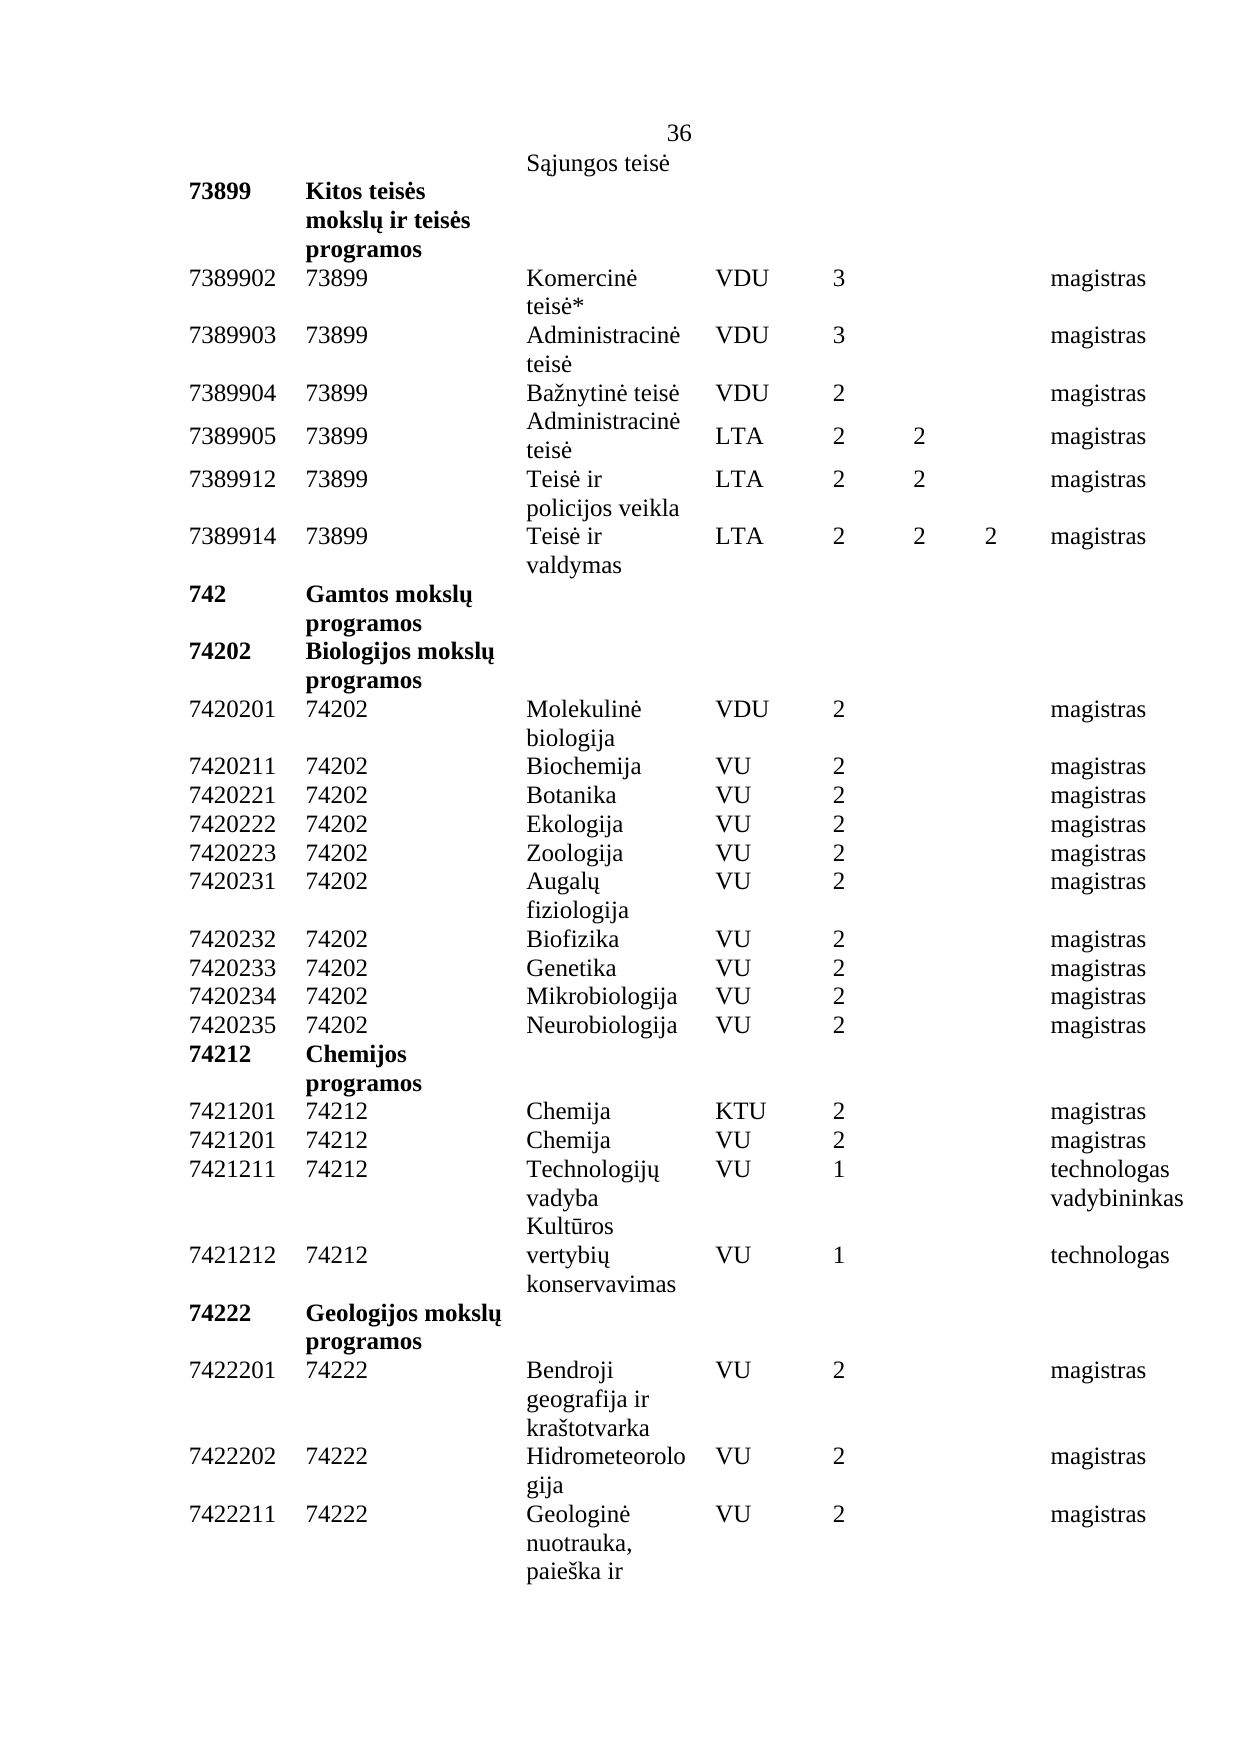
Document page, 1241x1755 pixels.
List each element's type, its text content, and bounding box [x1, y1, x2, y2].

table_cell [1197, 1154, 1202, 1211]
table_cell [1197, 1211, 1202, 1298]
table_cell [1202, 1125, 1207, 1154]
table_cell 74202 [294, 838, 515, 866]
table_cell [973, 694, 1039, 751]
table_cell [973, 378, 1039, 406]
table_cell 7389904 [177, 378, 294, 406]
table_cell 74222 [294, 1355, 515, 1441]
table_cell [902, 751, 973, 780]
table_cell 74202 [294, 981, 515, 1010]
table_cell 7420232 [177, 924, 294, 953]
table_cell 7420235 [177, 1010, 294, 1039]
table_cell magistras [1039, 924, 1197, 953]
table_cell [1197, 1010, 1202, 1039]
table_cell 7422211 [177, 1499, 294, 1585]
table_cell [1197, 176, 1202, 263]
table_cell 2 [973, 521, 1039, 579]
table_cell Administracinė teisė [515, 406, 704, 464]
table_cell 2 [821, 1125, 902, 1154]
table_cell [973, 1125, 1039, 1154]
table_cell [902, 1298, 973, 1355]
table_cell VU [704, 809, 821, 838]
table_cell [704, 176, 821, 263]
table_cell [1202, 579, 1207, 636]
table_cell magistras [1039, 320, 1197, 378]
table_cell 2 [821, 378, 902, 406]
table_cell 7420223 [177, 838, 294, 866]
table_cell 1 [821, 1211, 902, 1298]
table_cell [1197, 953, 1202, 981]
table_cell [1197, 1125, 1202, 1154]
table_cell 73899 [177, 176, 294, 263]
table_cell VU [704, 866, 821, 924]
table_cell 74202 [294, 1010, 515, 1039]
table_cell [902, 148, 973, 176]
table_cell VDU [704, 378, 821, 406]
table_cell [1197, 148, 1202, 176]
table_cell magistras [1039, 406, 1197, 464]
table_cell 74202 [177, 636, 294, 694]
table_cell Biochemija [515, 751, 704, 780]
table_cell 74212 [294, 1211, 515, 1298]
table_cell magistras [1039, 694, 1197, 751]
table_cell 1 [821, 1154, 902, 1211]
table_cell [704, 636, 821, 694]
table_cell 74202 [294, 924, 515, 953]
table_cell Gamtos mokslų programos [294, 579, 515, 636]
table_cell technologas [1039, 1211, 1197, 1298]
table_cell [515, 579, 704, 636]
table_cell [973, 1298, 1039, 1355]
table_cell Teisė ir policijos veikla [515, 464, 704, 521]
table_cell magistras [1039, 464, 1197, 521]
table_cell [973, 1039, 1039, 1096]
table_cell [704, 148, 821, 176]
table_cell Biofizika [515, 924, 704, 953]
table_cell 74202 [294, 866, 515, 924]
table_cell [1202, 751, 1207, 780]
table_cell 2 [821, 838, 902, 866]
table_cell [1197, 378, 1202, 406]
table_cell [902, 320, 973, 378]
table_cell LTA [704, 406, 821, 464]
table_cell [1197, 1096, 1202, 1125]
table_cell [821, 148, 902, 176]
table_cell 7420234 [177, 981, 294, 1010]
table_cell magistras [1039, 1355, 1197, 1441]
table_cell Biologijos mokslų programos [294, 636, 515, 694]
table_cell [821, 176, 902, 263]
table_cell LTA [704, 464, 821, 521]
table_cell [1202, 924, 1207, 953]
table_cell 73899 [294, 378, 515, 406]
table_cell [1202, 464, 1207, 521]
table_cell [973, 1211, 1039, 1298]
table_cell [821, 579, 902, 636]
table_cell [973, 981, 1039, 1010]
table_cell 742 [177, 579, 294, 636]
table_cell 2 [821, 1010, 902, 1039]
table_cell [1202, 1499, 1207, 1585]
table_cell [973, 1441, 1039, 1499]
table_cell magistras [1039, 1499, 1197, 1585]
table_cell [704, 579, 821, 636]
table_cell technologas vadybininkas [1039, 1154, 1197, 1211]
table_cell 7389914 [177, 521, 294, 579]
table_cell Chemija [515, 1125, 704, 1154]
table_cell 2 [821, 866, 902, 924]
table_cell Kultūros vertybių konservavimas [515, 1211, 704, 1298]
table_cell [1039, 148, 1197, 176]
table_cell [973, 1355, 1039, 1441]
table_cell [1197, 1039, 1202, 1096]
table_cell 7420221 [177, 780, 294, 809]
table_cell [973, 263, 1039, 320]
table_cell 2 [821, 694, 902, 751]
table_cell [704, 1298, 821, 1355]
table_cell Molekulinė biologija [515, 694, 704, 751]
table_cell [704, 1039, 821, 1096]
table_cell [1197, 464, 1202, 521]
table_cell [973, 579, 1039, 636]
table_cell [1197, 406, 1202, 464]
table_cell [515, 636, 704, 694]
table_cell Geologinė nuotrauka, paieška ir [515, 1499, 704, 1585]
table_cell [902, 780, 973, 809]
table_cell 7420231 [177, 866, 294, 924]
table_cell [973, 1010, 1039, 1039]
table_cell magistras [1039, 866, 1197, 924]
table_cell VU [704, 924, 821, 953]
table_cell [902, 378, 973, 406]
table_cell [1039, 636, 1197, 694]
table_cell [1202, 1154, 1207, 1211]
table_cell [1202, 866, 1207, 924]
table_cell [821, 1298, 902, 1355]
table_cell [973, 780, 1039, 809]
table_cell [1197, 636, 1202, 694]
table_cell [1197, 263, 1202, 320]
table_cell 74222 [294, 1441, 515, 1499]
table_cell [1197, 838, 1202, 866]
table_cell [1197, 1499, 1202, 1585]
table_cell 7420201 [177, 694, 294, 751]
table_cell magistras [1039, 981, 1197, 1010]
table_cell [902, 579, 973, 636]
table_cell [902, 694, 973, 751]
table_cell [515, 1298, 704, 1355]
table_cell [902, 809, 973, 838]
table_cell [1202, 1039, 1207, 1096]
table_cell 74222 [294, 1499, 515, 1585]
table_cell 3 [821, 263, 902, 320]
table_cell VU [704, 1499, 821, 1585]
table_cell magistras [1039, 521, 1197, 579]
table_cell 7389905 [177, 406, 294, 464]
table_cell Chemija [515, 1096, 704, 1125]
table_cell 2 [821, 1096, 902, 1125]
table_cell [973, 148, 1039, 176]
table_cell [1202, 1441, 1207, 1499]
table_cell 2 [821, 406, 902, 464]
table_cell 7420222 [177, 809, 294, 838]
table_cell [902, 1096, 973, 1125]
table_cell magistras [1039, 263, 1197, 320]
table_cell [1197, 981, 1202, 1010]
table_cell Neurobiologija [515, 1010, 704, 1039]
table_cell 2 [821, 953, 902, 981]
table_cell [1197, 521, 1202, 579]
table_cell [902, 1154, 973, 1211]
table_cell Genetika [515, 953, 704, 981]
table_cell [902, 1010, 973, 1039]
table_cell Zoologija [515, 838, 704, 866]
table_cell Bendroji geografija ir kraštotvarka [515, 1355, 704, 1441]
table_cell [1202, 320, 1207, 378]
table_cell [1202, 1298, 1207, 1355]
table_cell [1202, 1211, 1207, 1298]
table_cell [1202, 406, 1207, 464]
table_cell [1202, 694, 1207, 751]
table_cell 74212 [294, 1125, 515, 1154]
table_cell [1202, 263, 1207, 320]
table_cell [1202, 636, 1207, 694]
table_cell 2 [821, 924, 902, 953]
table_cell Komercinė teisė* [515, 263, 704, 320]
table_cell [973, 838, 1039, 866]
table_cell Mikrobiologija [515, 981, 704, 1010]
table_cell Administracinė teisė [515, 320, 704, 378]
table_cell 2 [821, 521, 902, 579]
table_cell Geologijos mokslų programos [294, 1298, 515, 1355]
table_cell 7422202 [177, 1441, 294, 1499]
table_cell [902, 263, 973, 320]
table_cell [902, 1355, 973, 1441]
table_cell [821, 636, 902, 694]
table_cell 2 [821, 751, 902, 780]
table_cell [1202, 521, 1207, 579]
table_cell magistras [1039, 1125, 1197, 1154]
table_cell 73899 [294, 464, 515, 521]
table_cell [1039, 1039, 1197, 1096]
table_cell [902, 838, 973, 866]
table_cell [973, 1096, 1039, 1125]
table_cell 73899 [294, 521, 515, 579]
table_cell 2 [821, 809, 902, 838]
table_cell Hidrometeorologija [515, 1441, 704, 1499]
table_cell [1202, 176, 1207, 263]
table_cell 74212 [177, 1039, 294, 1096]
table_cell 74202 [294, 809, 515, 838]
table_cell VU [704, 780, 821, 809]
table_cell 73899 [294, 320, 515, 378]
table_cell [1197, 1298, 1202, 1355]
table_cell VU [704, 1125, 821, 1154]
table_cell [1039, 176, 1197, 263]
table_cell [1197, 1441, 1202, 1499]
table_cell magistras [1039, 838, 1197, 866]
table_cell magistras [1039, 751, 1197, 780]
table_cell [1039, 1298, 1197, 1355]
table_cell [902, 636, 973, 694]
table_cell [973, 809, 1039, 838]
table_cell magistras [1039, 809, 1197, 838]
table_cell [902, 1125, 973, 1154]
table_cell [821, 1039, 902, 1096]
table_cell 2 [902, 464, 973, 521]
table_cell [1202, 809, 1207, 838]
table_cell [973, 866, 1039, 924]
table_cell Chemijos programos [294, 1039, 515, 1096]
table_cell 74202 [294, 751, 515, 780]
table_cell 74202 [294, 780, 515, 809]
table_cell [973, 636, 1039, 694]
table_cell 7389902 [177, 263, 294, 320]
table_cell 74212 [294, 1154, 515, 1211]
table_cell [1197, 866, 1202, 924]
table_cell Botanika [515, 780, 704, 809]
table_cell [1202, 1010, 1207, 1039]
table_cell 7421201 [177, 1096, 294, 1125]
table_cell [294, 148, 515, 176]
table_cell 74202 [294, 694, 515, 751]
table_cell [1197, 780, 1202, 809]
table_cell 7421212 [177, 1211, 294, 1298]
table_cell VU [704, 953, 821, 981]
table_cell VU [704, 1211, 821, 1298]
table_cell LTA [704, 521, 821, 579]
table_cell magistras [1039, 1010, 1197, 1039]
table_cell 73899 [294, 263, 515, 320]
table_cell [902, 1441, 973, 1499]
table_cell Bažnytinė teisė [515, 378, 704, 406]
table_cell 7389912 [177, 464, 294, 521]
table_cell 73899 [294, 406, 515, 464]
table_cell [1202, 838, 1207, 866]
table_cell magistras [1039, 1441, 1197, 1499]
table_cell [973, 320, 1039, 378]
table_cell [177, 148, 294, 176]
table_cell Sąjungos teisė [515, 148, 704, 176]
table_cell Augalų fiziologija [515, 866, 704, 924]
table_cell magistras [1039, 780, 1197, 809]
table_cell [1197, 751, 1202, 780]
table_cell VU [704, 1010, 821, 1039]
table_cell [902, 1211, 973, 1298]
table_cell [1202, 953, 1207, 981]
table_cell [515, 1039, 704, 1096]
table_cell [973, 953, 1039, 981]
table_cell VDU [704, 263, 821, 320]
table_cell [1202, 981, 1207, 1010]
table_cell 74212 [294, 1096, 515, 1125]
table_cell magistras [1039, 1096, 1197, 1125]
table_cell [902, 1039, 973, 1096]
table_cell [1039, 579, 1197, 636]
table_cell [1202, 1355, 1207, 1441]
table_cell magistras [1039, 378, 1197, 406]
table_cell magistras [1039, 953, 1197, 981]
table_cell [515, 176, 704, 263]
table_cell [973, 406, 1039, 464]
table_cell 7421201 [177, 1125, 294, 1154]
table_cell [902, 981, 973, 1010]
table_cell Technologijų vadyba [515, 1154, 704, 1211]
table_cell 2 [821, 1441, 902, 1499]
table_cell [902, 176, 973, 263]
table_cell [1202, 148, 1207, 176]
table_cell 7421211 [177, 1154, 294, 1211]
table_cell [1197, 694, 1202, 751]
table_cell 3 [821, 320, 902, 378]
table_cell Ekologija [515, 809, 704, 838]
table_cell [1202, 378, 1207, 406]
table_cell Kitos teisės mokslų ir teisės programos [294, 176, 515, 263]
table_cell VU [704, 838, 821, 866]
table_cell 7422201 [177, 1355, 294, 1441]
table_cell 2 [821, 780, 902, 809]
table_cell [902, 866, 973, 924]
table_cell VU [704, 1441, 821, 1499]
table_cell [973, 924, 1039, 953]
table_cell 2 [902, 521, 973, 579]
table_cell [973, 176, 1039, 263]
table_cell 2 [821, 464, 902, 521]
table_cell 2 [821, 981, 902, 1010]
table_cell KTU [704, 1096, 821, 1125]
table_cell [1197, 1355, 1202, 1441]
table_cell 7420233 [177, 953, 294, 981]
table_cell VU [704, 1355, 821, 1441]
table_cell [1202, 1096, 1207, 1125]
table_cell [1202, 780, 1207, 809]
table_cell 7420211 [177, 751, 294, 780]
table_cell [1197, 809, 1202, 838]
table_cell 7389903 [177, 320, 294, 378]
table_cell 2 [902, 406, 973, 464]
table_cell [902, 1499, 973, 1585]
table_cell [902, 953, 973, 981]
table_cell VU [704, 1154, 821, 1211]
table_cell [1197, 320, 1202, 378]
table_cell [1197, 579, 1202, 636]
table_cell 74222 [177, 1298, 294, 1355]
table_cell Teisė ir valdymas [515, 521, 704, 579]
table_cell [973, 1499, 1039, 1585]
table_cell 2 [821, 1499, 902, 1585]
table_cell VU [704, 981, 821, 1010]
table_cell 74202 [294, 953, 515, 981]
table_cell VU [704, 751, 821, 780]
table_cell VDU [704, 694, 821, 751]
table_cell [973, 1154, 1039, 1211]
table_cell 2 [821, 1355, 902, 1441]
table_cell VDU [704, 320, 821, 378]
table_cell [902, 924, 973, 953]
table_cell [1197, 924, 1202, 953]
table_cell [973, 464, 1039, 521]
table_cell [973, 751, 1039, 780]
